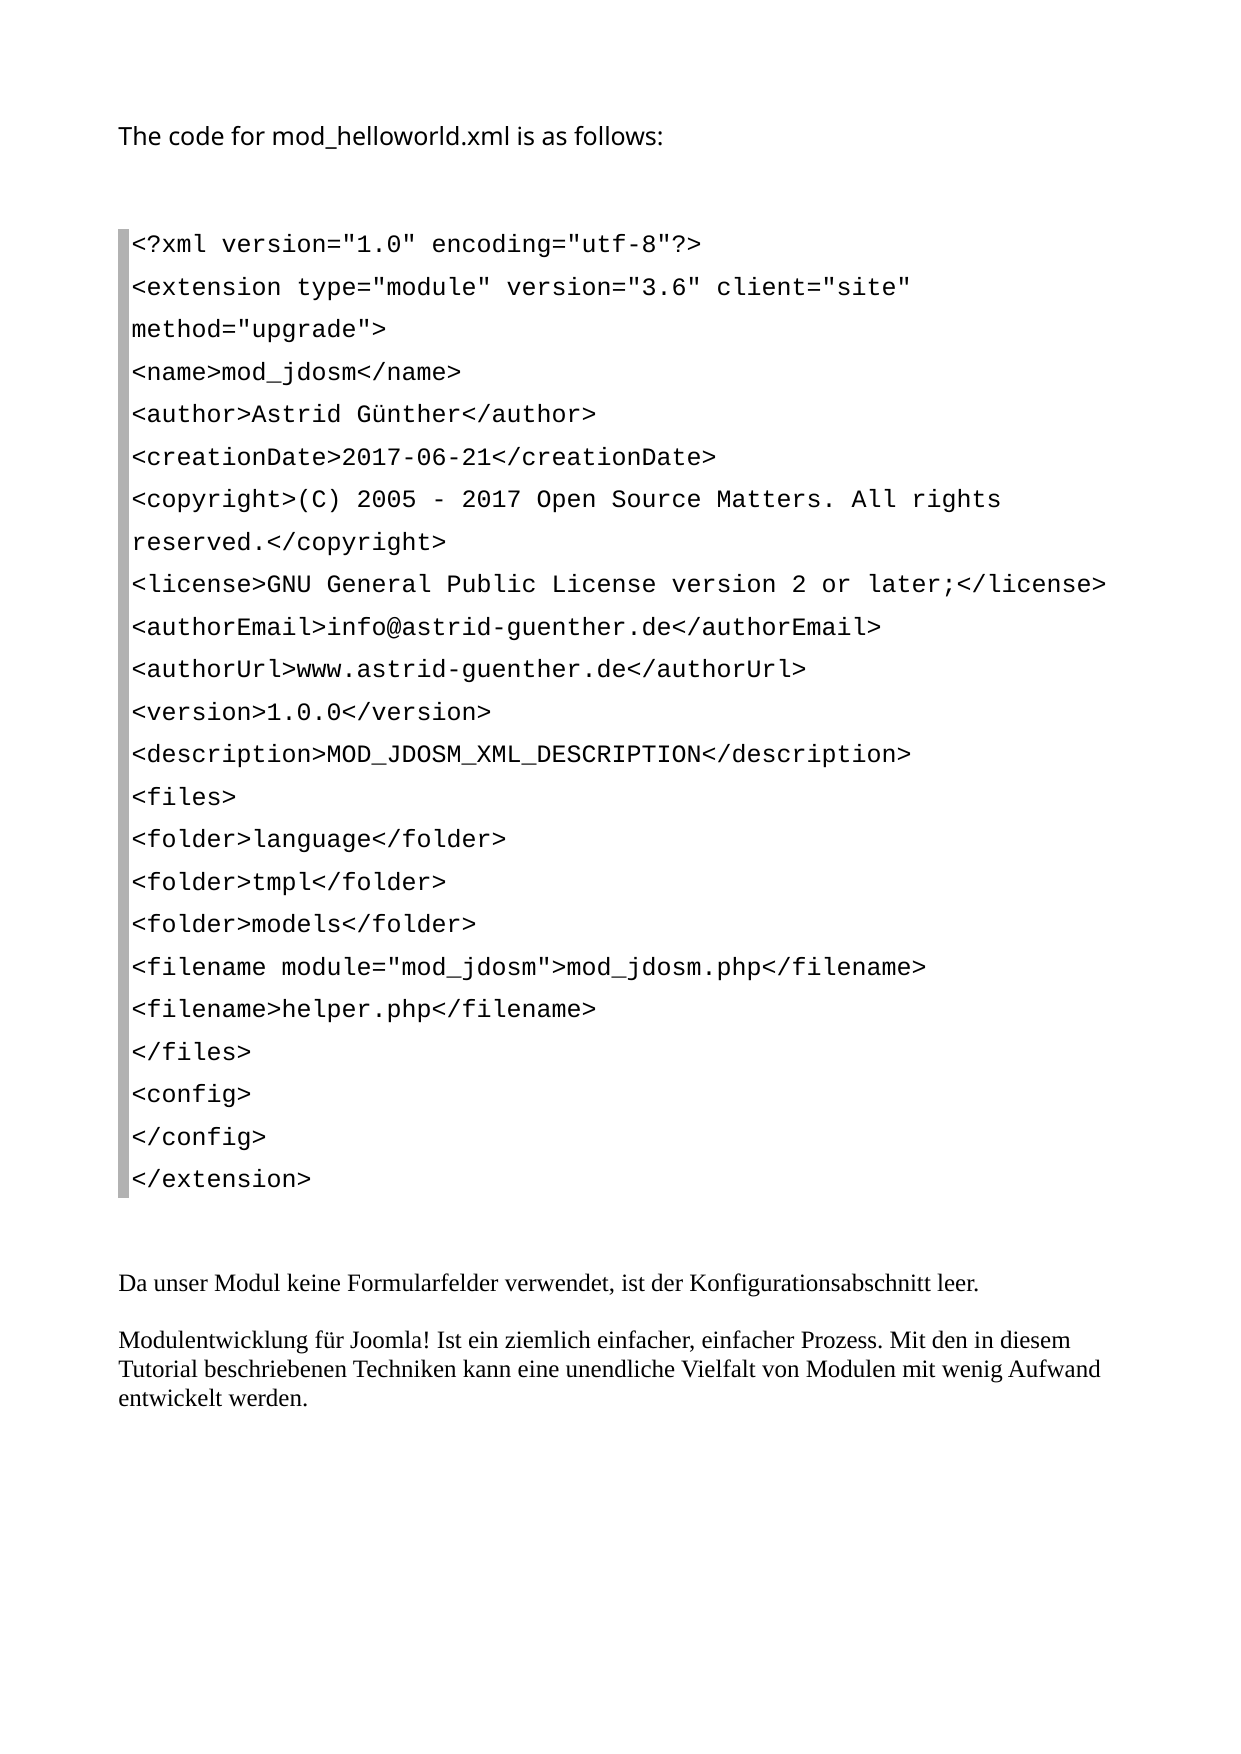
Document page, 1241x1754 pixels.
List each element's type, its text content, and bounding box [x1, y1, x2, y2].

text </extension> [129, 1164, 1122, 1198]
text <filename>helper.php</filename> [129, 994, 1122, 1025]
text <folder>models</folder> [129, 909, 1122, 940]
text <copyright>(C) 2005 - 2017 Open Source Matters. All rights reserved.</copyright> [129, 484, 1122, 558]
text <folder>tmpl</folder> [129, 866, 1122, 898]
text <files> [129, 781, 1122, 813]
text <version>1.0.0</version> [129, 696, 1122, 728]
text <?xml version="1.0" encoding="utf-8"?> [129, 229, 1122, 260]
text <license>GNU General Public License version 2 or later;</license> [129, 569, 1122, 600]
text <creationDate>2017-06-21</creationDate> [129, 441, 1122, 473]
text <config> [129, 1079, 1122, 1110]
text <folder>language</folder> [129, 824, 1122, 855]
text Da unser Modul keine Formularfelder verwendet, ist der Konfigurationsabschnitt leer. Modulentwicklung für Joomla! Ist ein ziemlich einfacher, einfacher Prozess. Mit den in diesem Tutorial beschriebenen Techniken kann eine unendliche Vielfalt von Modulen mit wenig Aufwand entwickelt werden. [118, 1268, 1122, 1411]
text <authorEmail>info@astrid-guenther.de</authorEmail> [129, 611, 1122, 643]
text <extension type="module" version="3.6" client="site" method="upgrade"> [129, 271, 1122, 345]
text <name>mod_jdosm</name> [129, 356, 1122, 388]
text </files> [129, 1036, 1122, 1068]
text The code for mod_helloworld.xml is as follows: [118, 118, 1122, 152]
text <description>MOD_JDOSM_XML_DESCRIPTION</description> [129, 739, 1122, 770]
text </config> [129, 1121, 1122, 1153]
text <author>Astrid Günther</author> [129, 399, 1122, 430]
text <authorUrl>www.astrid-guenther.de</authorUrl> [129, 654, 1122, 685]
text <filename module="mod_jdosm">mod_jdosm.php</filename> [129, 951, 1122, 983]
